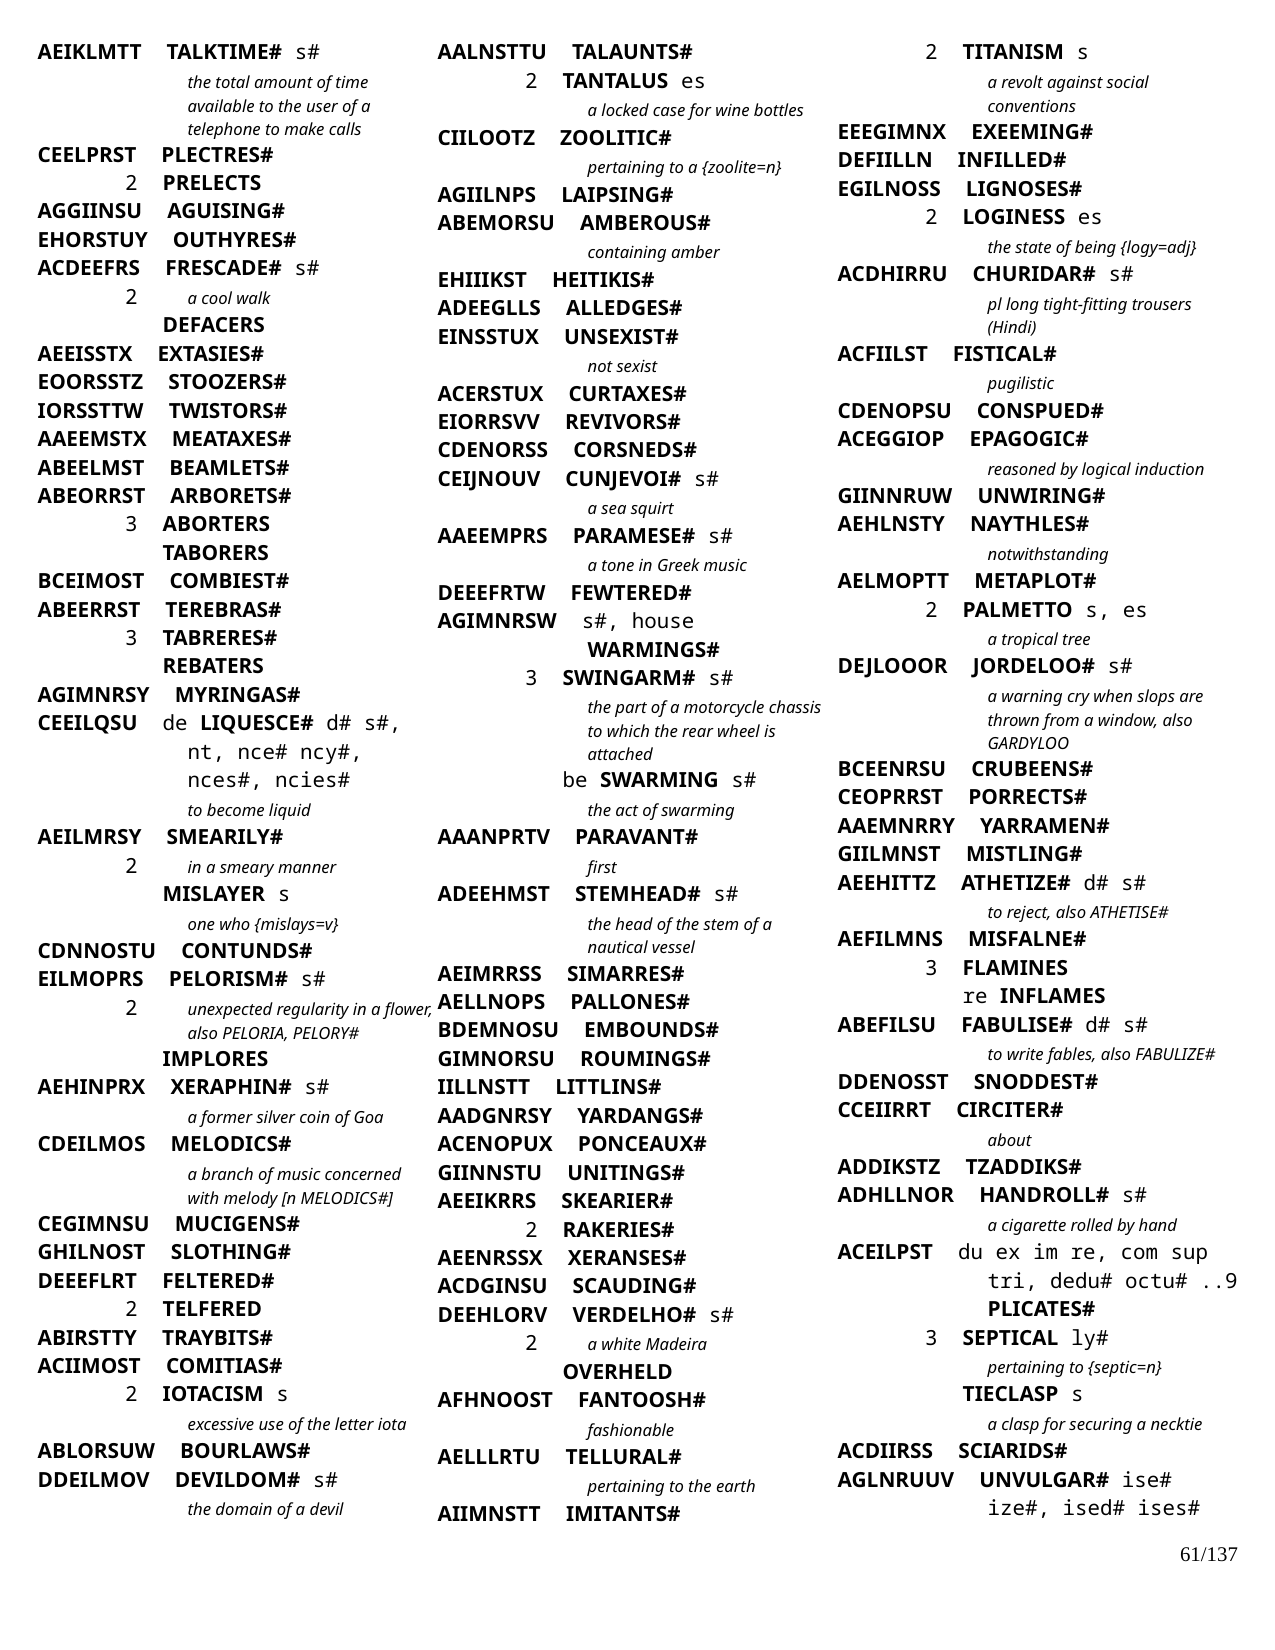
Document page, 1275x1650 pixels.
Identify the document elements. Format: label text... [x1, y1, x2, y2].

text BCEIMOST COMBIEST# [37, 566, 437, 595]
text CIILOOTZ ZOOLITIC# [437, 123, 837, 151]
text 2 TELFERED [37, 1294, 437, 1323]
text 3 ABORTERS [37, 509, 437, 538]
text ACIIMOST COMITIAS# [37, 1351, 437, 1379]
text pertaining to {septic=n} [837, 1351, 1237, 1379]
text ABLORSUW BOURLAWS# [37, 1436, 437, 1465]
text ABEFILSU FABULISE# d# s# [837, 1010, 1237, 1038]
text 3 SWINGARM# s# [437, 663, 837, 692]
text CEOPRRST PORRECTS# [837, 782, 1237, 811]
text to become liquid [37, 794, 437, 822]
text AEHLNSTY NAYTHLES# [837, 509, 1237, 538]
text 2 in a smeary manner [37, 851, 437, 879]
text AAEEMPRS PARAMESE# s# [437, 521, 837, 549]
text ACERSTUX CURTAXES# [437, 379, 837, 407]
text be SWARMING s# [437, 765, 837, 794]
text ABEORRST ARBORETS# [37, 481, 437, 509]
text DEFIILLN INFILLED# [837, 146, 1237, 174]
text 2 TITANISM s [837, 37, 1237, 66]
text the part of a motorcycle chassis to which the rear wheel is attached [437, 692, 837, 765]
text fashionable [437, 1414, 837, 1442]
text 2 a cool walk [37, 282, 437, 310]
text a revolt against social conventions [837, 66, 1237, 117]
text a cigarette rolled by hand [837, 1209, 1237, 1237]
text CCEIIRRT CIRCITER# [837, 1095, 1237, 1124]
text DEJLOOOR JORDELOO# s# [837, 652, 1237, 680]
text DDENOSST SNODDEST# [837, 1067, 1237, 1095]
text 2 PRELECTS [37, 168, 437, 197]
text AAEEMSTX MEATAXES# [37, 424, 437, 453]
text not sexist [437, 350, 837, 379]
text AIIMNSTT IMITANTS# [437, 1499, 837, 1527]
text EILMOPRS PELORISM# s# [37, 964, 437, 993]
text DEFACERS [37, 310, 437, 339]
text ABEELMST BEAMLETS# [37, 453, 437, 481]
text MISLAYER s [37, 879, 437, 908]
text EINSSTUX UNSEXIST# [437, 322, 837, 350]
text AGIMNRSW s#, house WARMINGS# [437, 606, 837, 663]
text a sea squirt [437, 492, 837, 521]
text GHILNOST SLOTHING# [37, 1237, 437, 1266]
text ACDHIRRU CHURIDAR# s# [837, 259, 1237, 288]
text the domain of a devil [37, 1493, 437, 1522]
text a locked case for wine bottles [437, 94, 837, 123]
text a tone in Greek music [437, 549, 837, 578]
text the act of swarming [437, 794, 837, 822]
text CDENOPSU CONSPUED# [837, 396, 1237, 424]
text BCEENRSU CRUBEENS# [837, 754, 1237, 782]
text pertaining to the earth [437, 1471, 837, 1499]
text a clasp for securing a necktie [837, 1408, 1237, 1436]
text AGLNRUUV UNVULGAR# ise# ize#, ised# ises# [837, 1465, 1237, 1522]
text ACENOPUX PONCEAUX# [437, 1129, 837, 1158]
text containing amber [437, 237, 837, 265]
text AELLNOPS PALLONES# [437, 987, 837, 1016]
text 2 RAKERIES# [437, 1215, 837, 1243]
text IMPLORES [37, 1044, 437, 1072]
text pertaining to a {zoolite=n} [437, 151, 837, 180]
text 2 IOTACISM s [37, 1379, 437, 1408]
text 3 SEPTICAL ly# [837, 1323, 1237, 1351]
text to reject, also ATHETISE# [837, 896, 1237, 924]
text 2 unexpected regularity in a flower, also PELORIA, PELORY# [37, 993, 437, 1044]
text CEEILQSU de LIQUESCE# d# s#, nt, nce# ncy#, nces#, ncies# [37, 708, 437, 794]
text ADEEHMST STEMHEAD# s# [437, 879, 837, 908]
text AELMOPTT METAPLOT# [837, 566, 1237, 595]
text AEEHITTZ ATHETIZE# d# s# [837, 868, 1237, 896]
text IILLNSTT LITTLINS# [437, 1072, 837, 1101]
text AEHINPRX XERAPHIN# s# [37, 1072, 437, 1101]
text DEEEFRTW FEWTERED# [437, 578, 837, 606]
text EHIIIKST HEITIKIS# [437, 265, 837, 293]
text AAANPRTV PARAVANT# [437, 822, 837, 851]
text ACFIILST FISTICAL# [837, 339, 1237, 367]
text the total amount of time available to the user of a telephone to make calls [37, 66, 437, 140]
text AELLLRTU TELLURAL# [437, 1442, 837, 1471]
text ACDGINSU SCAUDING# [437, 1272, 837, 1300]
text ADHLLNOR HANDROLL# s# [837, 1181, 1237, 1209]
text first [437, 851, 837, 879]
text ABEERRST TEREBRAS# [37, 595, 437, 623]
text 2 a white Madeira [437, 1328, 837, 1357]
text GIMNORSU ROUMINGS# [437, 1044, 837, 1072]
text EIORRSVV REVIVORS# [437, 407, 837, 436]
text ACEILPST du ex im re, com sup tri, dedu# octu# ..9 PLICATES# [837, 1237, 1237, 1323]
text re INFLAMES [837, 981, 1237, 1010]
text AALNSTTU TALAUNTS# [437, 37, 837, 66]
text a tropical tree [837, 623, 1237, 652]
text reasoned by logical induction [837, 453, 1237, 481]
text CDEILMOS MELODICS# [37, 1129, 437, 1158]
text CDENORSS CORSNEDS# [437, 436, 837, 464]
text to write fables, also FABULIZE# [837, 1038, 1237, 1067]
text GIINNRUW UNWIRING# [837, 481, 1237, 509]
text AEEIKRRS SKEARIER# [437, 1186, 837, 1215]
text IORSSTTW TWISTORS# [37, 396, 437, 424]
text the head of the stem of a nautical vessel [437, 908, 837, 959]
text a warning cry when slops are thrown from a window, also GARDYLOO [837, 680, 1237, 754]
text 3 TABRERES# [37, 623, 437, 652]
text about [837, 1124, 1237, 1152]
text ABIRSTTY TRAYBITS# [37, 1323, 437, 1351]
text pl long tight-fitting trousers (Hindi) [837, 288, 1237, 339]
text AEIKLMTT TALKTIME# s# [37, 37, 437, 66]
text AEILMRSY SMEARILY# [37, 822, 437, 851]
text excessive use of the letter iota [37, 1408, 437, 1436]
text EEEGIMNX EXEEMING# [837, 117, 1237, 146]
text ABEMORSU AMBEROUS# [437, 208, 837, 237]
text OVERHELD [437, 1357, 837, 1385]
text AGIMNRSY MYRINGAS# [37, 680, 437, 708]
text ACEGGIOP EPAGOGIC# [837, 424, 1237, 453]
text pugilistic [837, 367, 1237, 396]
text the state of being {logy=adj} [837, 231, 1237, 259]
text AEENRSSX XERANSES# [437, 1243, 837, 1272]
text AEEISSTX EXTASIES# [37, 339, 437, 367]
text a former silver coin of Goa [37, 1101, 437, 1129]
text 2 PALMETTO s, es [837, 595, 1237, 623]
text GIINNSTU UNITINGS# [437, 1158, 837, 1186]
text AAEMNRRY YARRAMEN# [837, 811, 1237, 839]
text CEELPRST PLECTRES# [37, 140, 437, 168]
text notwithstanding [837, 538, 1237, 566]
text AFHNOOST FANTOOSH# [437, 1385, 837, 1414]
text 3 FLAMINES [837, 953, 1237, 981]
text 2 LOGINESS es [837, 202, 1237, 231]
text AEFILMNS MISFALNE# [837, 924, 1237, 953]
text ACDEEFRS FRESCADE# s# [37, 253, 437, 282]
text ACDIIRSS SCIARIDS# [837, 1436, 1237, 1465]
text AGGIINSU AGUISING# [37, 197, 437, 225]
text EGILNOSS LIGNOSES# [837, 174, 1237, 202]
text BDEMNOSU EMBOUNDS# [437, 1016, 837, 1044]
text CDNNOSTU CONTUNDS# [37, 936, 437, 964]
text CEGIMNSU MUCIGENS# [37, 1209, 437, 1237]
text DDEILMOV DEVILDOM# s# [37, 1465, 437, 1493]
text 2 TANTALUS es [437, 66, 837, 94]
text TIECLASP s [837, 1379, 1237, 1408]
text AADGNRSY YARDANGS# [437, 1101, 837, 1129]
text ADDIKSTZ TZADDIKS# [837, 1152, 1237, 1181]
text DEEHLORV VERDELHO# s# [437, 1300, 837, 1328]
text CEIJNOUV CUNJEVOI# s# [437, 464, 837, 492]
text AEIMRRSS SIMARRES# [437, 959, 837, 987]
text TABORERS [37, 538, 437, 566]
text one who {mislays=v} [37, 908, 437, 936]
text ADEEGLLS ALLEDGES# [437, 293, 837, 322]
text AGIILNPS LAIPSING# [437, 180, 837, 208]
text EOORSSTZ STOOZERS# [37, 367, 437, 396]
text GIILMNST MISTLING# [837, 839, 1237, 868]
text a branch of music concerned with melody [n MELODICS#] [37, 1158, 437, 1209]
text EHORSTUY OUTHYRES# [37, 225, 437, 253]
text REBATERS [37, 652, 437, 680]
text DEEEFLRT FELTERED# [37, 1266, 437, 1294]
